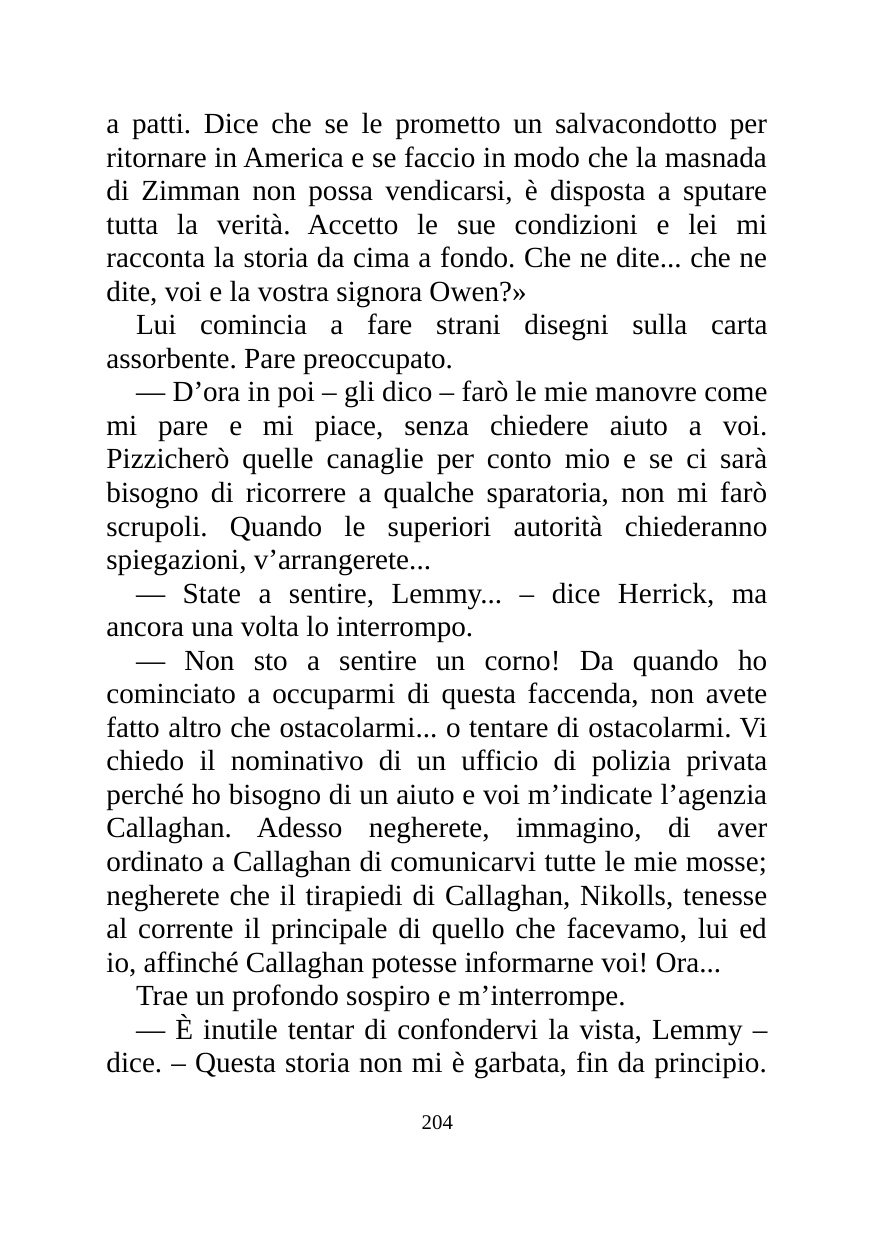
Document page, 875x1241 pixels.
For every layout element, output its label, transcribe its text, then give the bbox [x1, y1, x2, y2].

text a patti. Dice che se le prometto un salvacondotto per ritornare in America e se faccio in modo che la masnada di Zimman non possa vendicarsi, è disposta a sputare tutta la verità. Accetto le sue condizioni e lei mi racconta la storia da cima a fondo. Che ne dite... che ne dite, voi e la vostra signora Owen?» [106, 106, 768, 307]
text Lui comincia a fare strani disegni sulla carta assorbente. Pare preoccupato. [106, 307, 768, 374]
text — D’ora in poi – gli dico – farò le mie manovre come mi pare e mi piace, senza chiedere aiuto a voi. Pizzicherò quelle canaglie per conto mio e se ci sarà bisogno di ricorrere a qualche sparatoria, non mi farò scrupoli. Quando le superiori autorità chiederanno spiegazioni, v’arrangerete... [106, 374, 768, 576]
text — È inutile tentar di confondervi la vista, Lemmy – dice. – Questa storia non mi è garbata, fin da principio. [106, 1012, 768, 1079]
text — Non sto a sentire un corno! Da quando ho cominciato a occuparmi di questa faccenda, non avete fatto altro che ostacolarmi... o tentare di ostacolarmi. Vi chiedo il nominativo di un ufficio di polizia privata perché ho bisogno di un aiuto e voi m’indicate l’agenzia Callaghan. Adesso negherete, immagino, di aver ordinato a Callaghan di comunicarvi tutte le mie mosse; negherete che il tirapiedi di Callaghan, Nikolls, tenesse al corrente il principale di quello che facevamo, lui ed io, affinché Callaghan potesse informarne voi! Ora... [106, 643, 768, 978]
text Trae un profondo sospiro e m’interrompe. [106, 978, 768, 1012]
text — State a sentire, Lemmy... – dice Herrick, ma ancora una volta lo interrompo. [106, 576, 768, 643]
